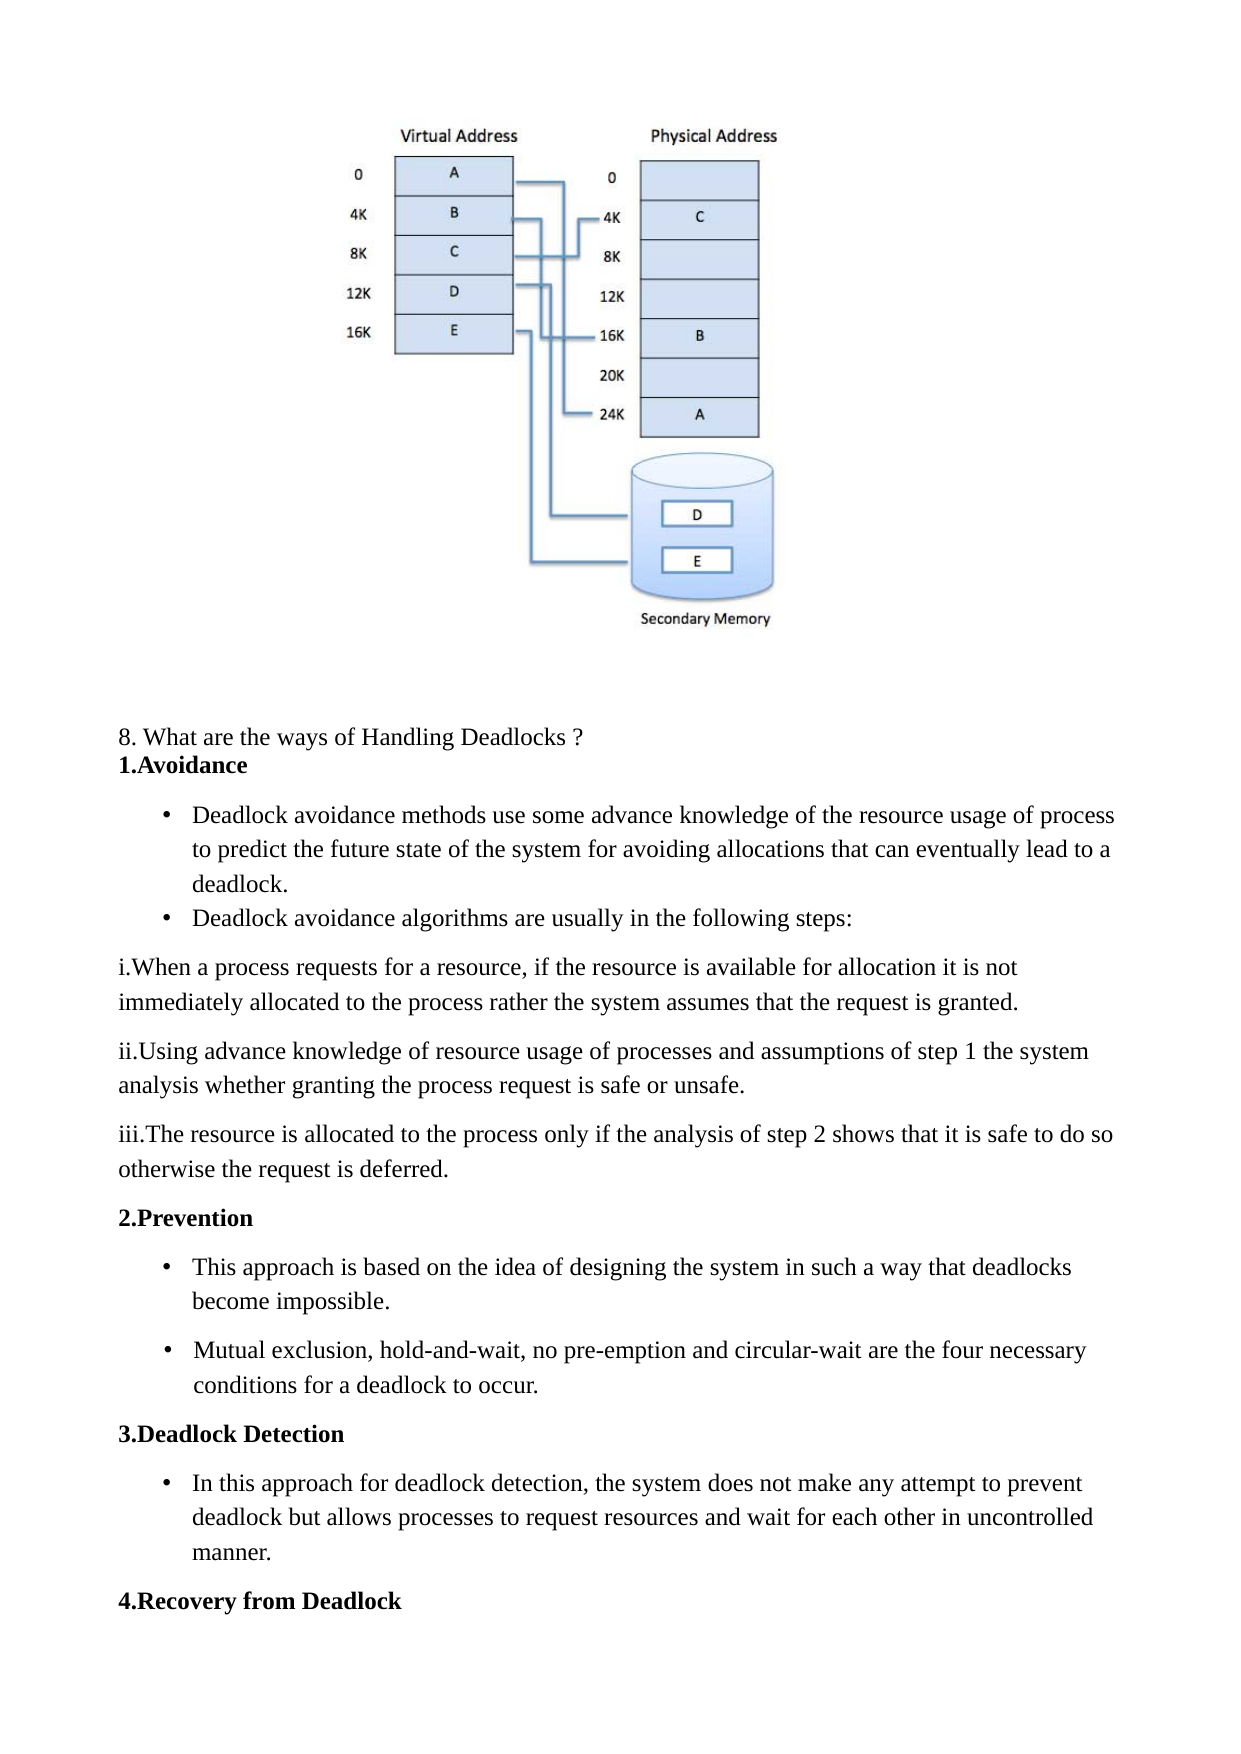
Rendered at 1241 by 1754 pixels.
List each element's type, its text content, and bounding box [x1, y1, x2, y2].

text ii.Using advance knowledge of resource usage of processes and assumptions of step 1 the system analysis whether granting the process request is safe or unsafe. [118, 1036, 1122, 1099]
text 1.Avoidance [118, 751, 1122, 779]
list Mutual exclusion, hold-and-wait, no pre-emption and circular-wait are the four necessary conditions for a deadlock to occur. [164, 1335, 1122, 1399]
text 4.Recovery from Deadlock [118, 1586, 1122, 1615]
list Deadlock avoidance algorithms are usually in the following steps: [162, 903, 1122, 932]
text i.When a process requests for a resource, if the resource is available for allocation it is not immediately allocated to the process rather the system assumes that the request is granted. [118, 952, 1122, 1015]
list In this approach for deadlock detection, the system does not make any attempt to prevent deadlock but allows processes to request resources and wait for each other in uncontrolled manner. [162, 1468, 1122, 1566]
text 8. What are the ways of Handling Deadlocks ? [118, 722, 1122, 751]
text iii.The resource is allocated to the process only if the analysis of step 2 shows that it is safe to do so otherwise the request is deferred. [118, 1119, 1122, 1182]
list Deadlock avoidance methods use some advance knowledge of the resource usage of process to predict the future state of the system for avoiding allocations that can eventually lead to a deadlock. [162, 800, 1122, 897]
picture [341, 102, 790, 639]
text 2.Prevention [118, 1203, 1122, 1232]
text 3.Deadlock Detection [118, 1419, 1122, 1448]
list This approach is based on the idea of designing the system in such a way that deadlocks become impossible. [162, 1252, 1122, 1315]
